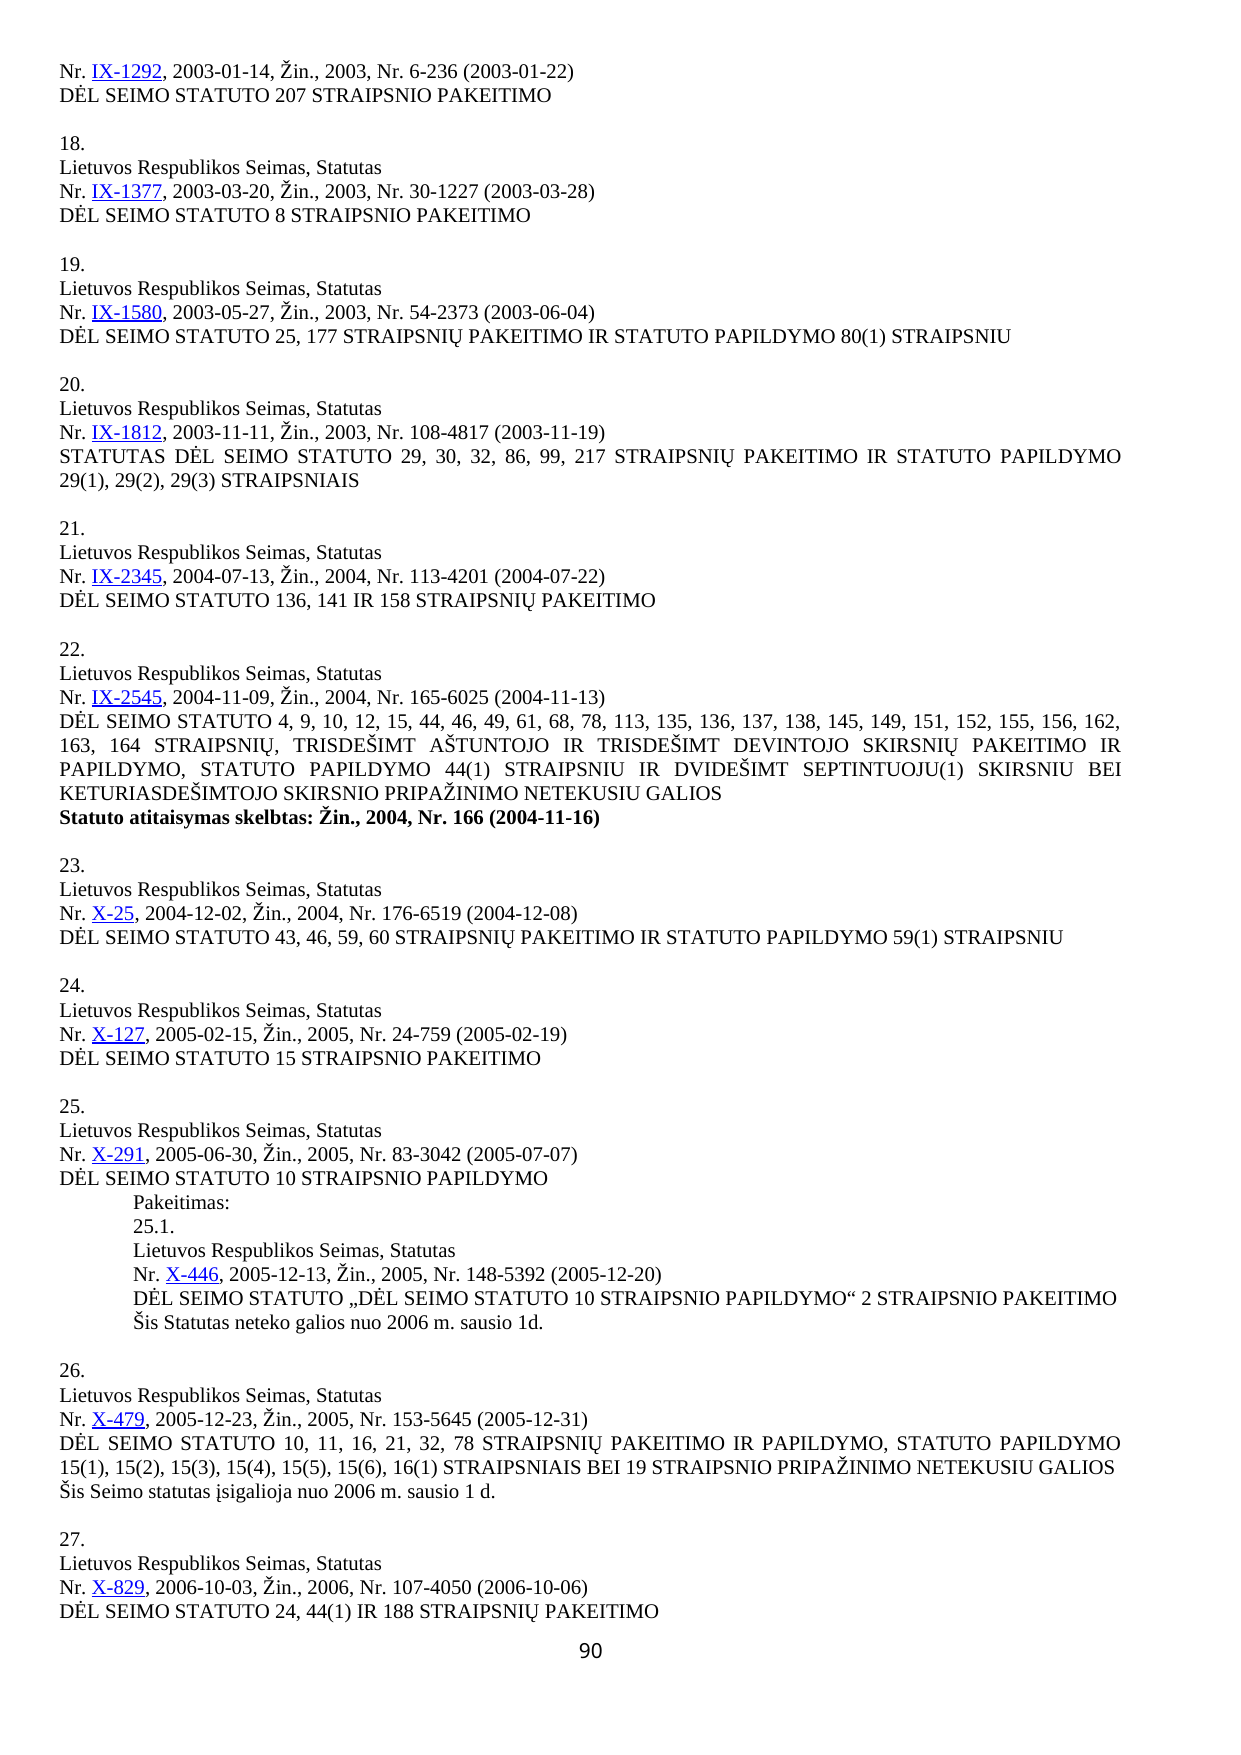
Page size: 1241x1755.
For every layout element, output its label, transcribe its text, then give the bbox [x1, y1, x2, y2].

text 19. [59, 252, 1122, 276]
text 26. [59, 1358, 1122, 1382]
text Lietuvos Respublikos Seimas, Statutas [59, 877, 1122, 901]
text Nr. X-479, 2005-12-23, Žin., 2005, Nr. 153-5645 (2005-12-31) [59, 1407, 1122, 1431]
text DĖL SEIMO STATUTO 25, 177 STRAIPSNIŲ PAKEITIMO IR STATUTO PAPILDYMO 80(1) STRAIPSNIU [59, 324, 1122, 348]
text DĖL SEIMO STATUTO 10 STRAIPSNIO PAPILDYMO [59, 1166, 1122, 1190]
text 20. [59, 372, 1122, 396]
text Pakeitimas: [59, 1190, 1122, 1214]
text Nr. IX-1377, 2003-03-20, Žin., 2003, Nr. 30-1227 (2003-03-28) [59, 179, 1122, 203]
text Statuto atitaisymas skelbtas: Žin., 2004, Nr. 166 (2004-11-16) [59, 805, 1122, 829]
text Lietuvos Respublikos Seimas, Statutas [59, 540, 1122, 564]
text 25. [59, 1094, 1122, 1118]
text Šis Seimo statutas įsigalioja nuo 2006 m. sausio 1 d. [59, 1479, 1122, 1503]
text 21. [59, 516, 1122, 540]
text DĖL SEIMO STATUTO 8 STRAIPSNIO PAKEITIMO [59, 203, 1122, 227]
text Nr. X-291, 2005-06-30, Žin., 2005, Nr. 83-3042 (2005-07-07) [59, 1142, 1122, 1166]
text Lietuvos Respublikos Seimas, Statutas [59, 1382, 1122, 1407]
text 18. [59, 131, 1122, 155]
text Lietuvos Respublikos Seimas, Statutas [59, 1238, 1122, 1262]
text Šis Statutas neteko galios nuo 2006 m. sausio 1d. [133, 1310, 1122, 1334]
text Lietuvos Respublikos Seimas, Statutas [59, 155, 1122, 179]
text Lietuvos Respublikos Seimas, Statutas [59, 1551, 1122, 1575]
text Nr. X-25, 2004-12-02, Žin., 2004, Nr. 176-6519 (2004-12-08) [59, 901, 1122, 925]
text Lietuvos Respublikos Seimas, Statutas [59, 396, 1122, 420]
text Lietuvos Respublikos Seimas, Statutas [59, 1118, 1122, 1142]
text Nr. X-829, 2006-10-03, Žin., 2006, Nr. 107-4050 (2006-10-06) [59, 1575, 1122, 1599]
text 23. [59, 853, 1122, 877]
text Nr. X-127, 2005-02-15, Žin., 2005, Nr. 24-759 (2005-02-19) [59, 1022, 1122, 1046]
text DĖL SEIMO STATUTO 4, 9, 10, 12, 15, 44, 46, 49, 61, 68, 78, 113, 135, 136, 137, 138, 145, 149, 151, 152, 155, 156, 162, 163, 164 STRAIPSNIŲ, TRISDEŠIMT AŠTUNTOJO IR TRISDEŠIMT DEVINTOJO SKIRSNIŲ PAKEITIMO IR PAPILDYMO, STATUTO PAPILDYMO 44(1) STRAIPSNIU IR DVIDEŠIMT SEPTINTUOJU(1) SKIRSNIU BEI KETURIASDEŠIMTOJO SKIRSNIO PRIPAŽINIMO NETEKUSIU GALIOS [59, 709, 1122, 805]
text Nr. IX-1292, 2003-01-14, Žin., 2003, Nr. 6-236 (2003-01-22) [59, 59, 1122, 83]
text Lietuvos Respublikos Seimas, Statutas [59, 276, 1122, 300]
text 24. [59, 973, 1122, 997]
text DĖL SEIMO STATUTO 43, 46, 59, 60 STRAIPSNIŲ PAKEITIMO IR STATUTO PAPILDYMO 59(1) STRAIPSNIU [59, 925, 1122, 949]
text DĖL SEIMO STATUTO 24, 44(1) IR 188 STRAIPSNIŲ PAKEITIMO [59, 1599, 1122, 1623]
text Nr. IX-2345, 2004-07-13, Žin., 2004, Nr. 113-4201 (2004-07-22) [59, 564, 1122, 588]
text DĖL SEIMO STATUTO 15 STRAIPSNIO PAKEITIMO [59, 1046, 1122, 1070]
text 25.1. [59, 1214, 1122, 1238]
text 22. [59, 637, 1122, 661]
text DĖL SEIMO STATUTO 10, 11, 16, 21, 32, 78 STRAIPSNIŲ PAKEITIMO IR PAPILDYMO, STATUTO PAPILDYMO 15(1), 15(2), 15(3), 15(4), 15(5), 15(6), 16(1) STRAIPSNIAIS BEI 19 STRAIPSNIO PRIPAŽINIMO NETEKUSIU GALIOS [59, 1431, 1122, 1479]
text DĖL SEIMO STATUTO 136, 141 IR 158 STRAIPSNIŲ PAKEITIMO [59, 588, 1122, 612]
text Lietuvos Respublikos Seimas, Statutas [59, 997, 1122, 1022]
text 27. [59, 1527, 1122, 1551]
text Nr. X-446, 2005-12-13, Žin., 2005, Nr. 148-5392 (2005-12-20) [59, 1262, 1122, 1286]
text DĖL SEIMO STATUTO 207 STRAIPSNIO PAKEITIMO [59, 83, 1122, 107]
text Nr. IX-1580, 2003-05-27, Žin., 2003, Nr. 54-2373 (2003-06-04) [59, 300, 1122, 324]
text STATUTAS DĖL SEIMO STATUTO 29, 30, 32, 86, 99, 217 STRAIPSNIŲ PAKEITIMO IR STATUTO PAPILDYMO 29(1), 29(2), 29(3) STRAIPSNIAIS [59, 444, 1122, 492]
text DĖL SEIMO STATUTO „DĖL SEIMO STATUTO 10 STRAIPSNIO PAPILDYMO“ 2 STRAIPSNIO PAKEITIMO [133, 1286, 1122, 1310]
text Nr. IX-2545, 2004-11-09, Žin., 2004, Nr. 165-6025 (2004-11-13) [59, 685, 1122, 709]
text Lietuvos Respublikos Seimas, Statutas [59, 661, 1122, 685]
text Nr. IX-1812, 2003-11-11, Žin., 2003, Nr. 108-4817 (2003-11-19) [59, 420, 1122, 444]
